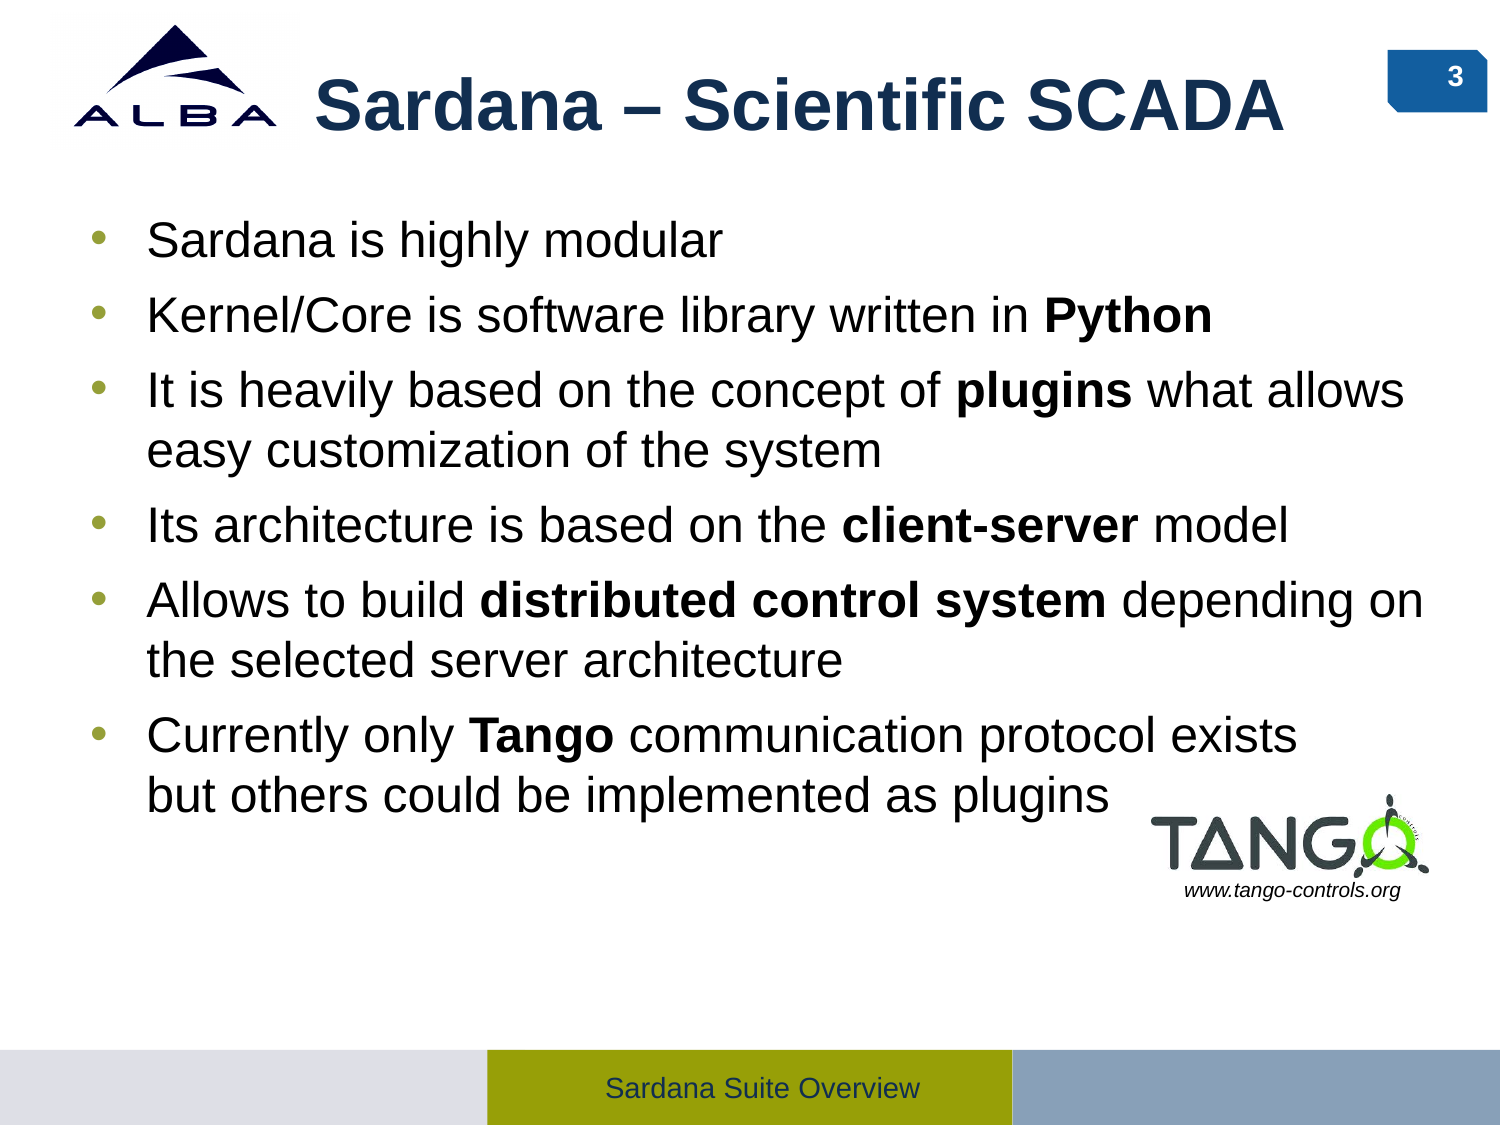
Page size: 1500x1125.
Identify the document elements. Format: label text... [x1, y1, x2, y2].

title Sardana – Scientific SCADA [300, 50, 1418, 154]
picture [1151, 794, 1429, 878]
list Sardana is highly modular Kernel/Core is software library written in Python It is heavily based on the concept of plugins what allows easy customization of the system Its architecture is based on the client-server model Allows to build distributed control system depending on the selected server architecture Currently only Tango communication protocol exists but others could be implemented as plugins [75, 200, 1441, 1006]
text_box www.tango-controls.org [1169, 871, 1418, 910]
picture [50, 12, 300, 150]
